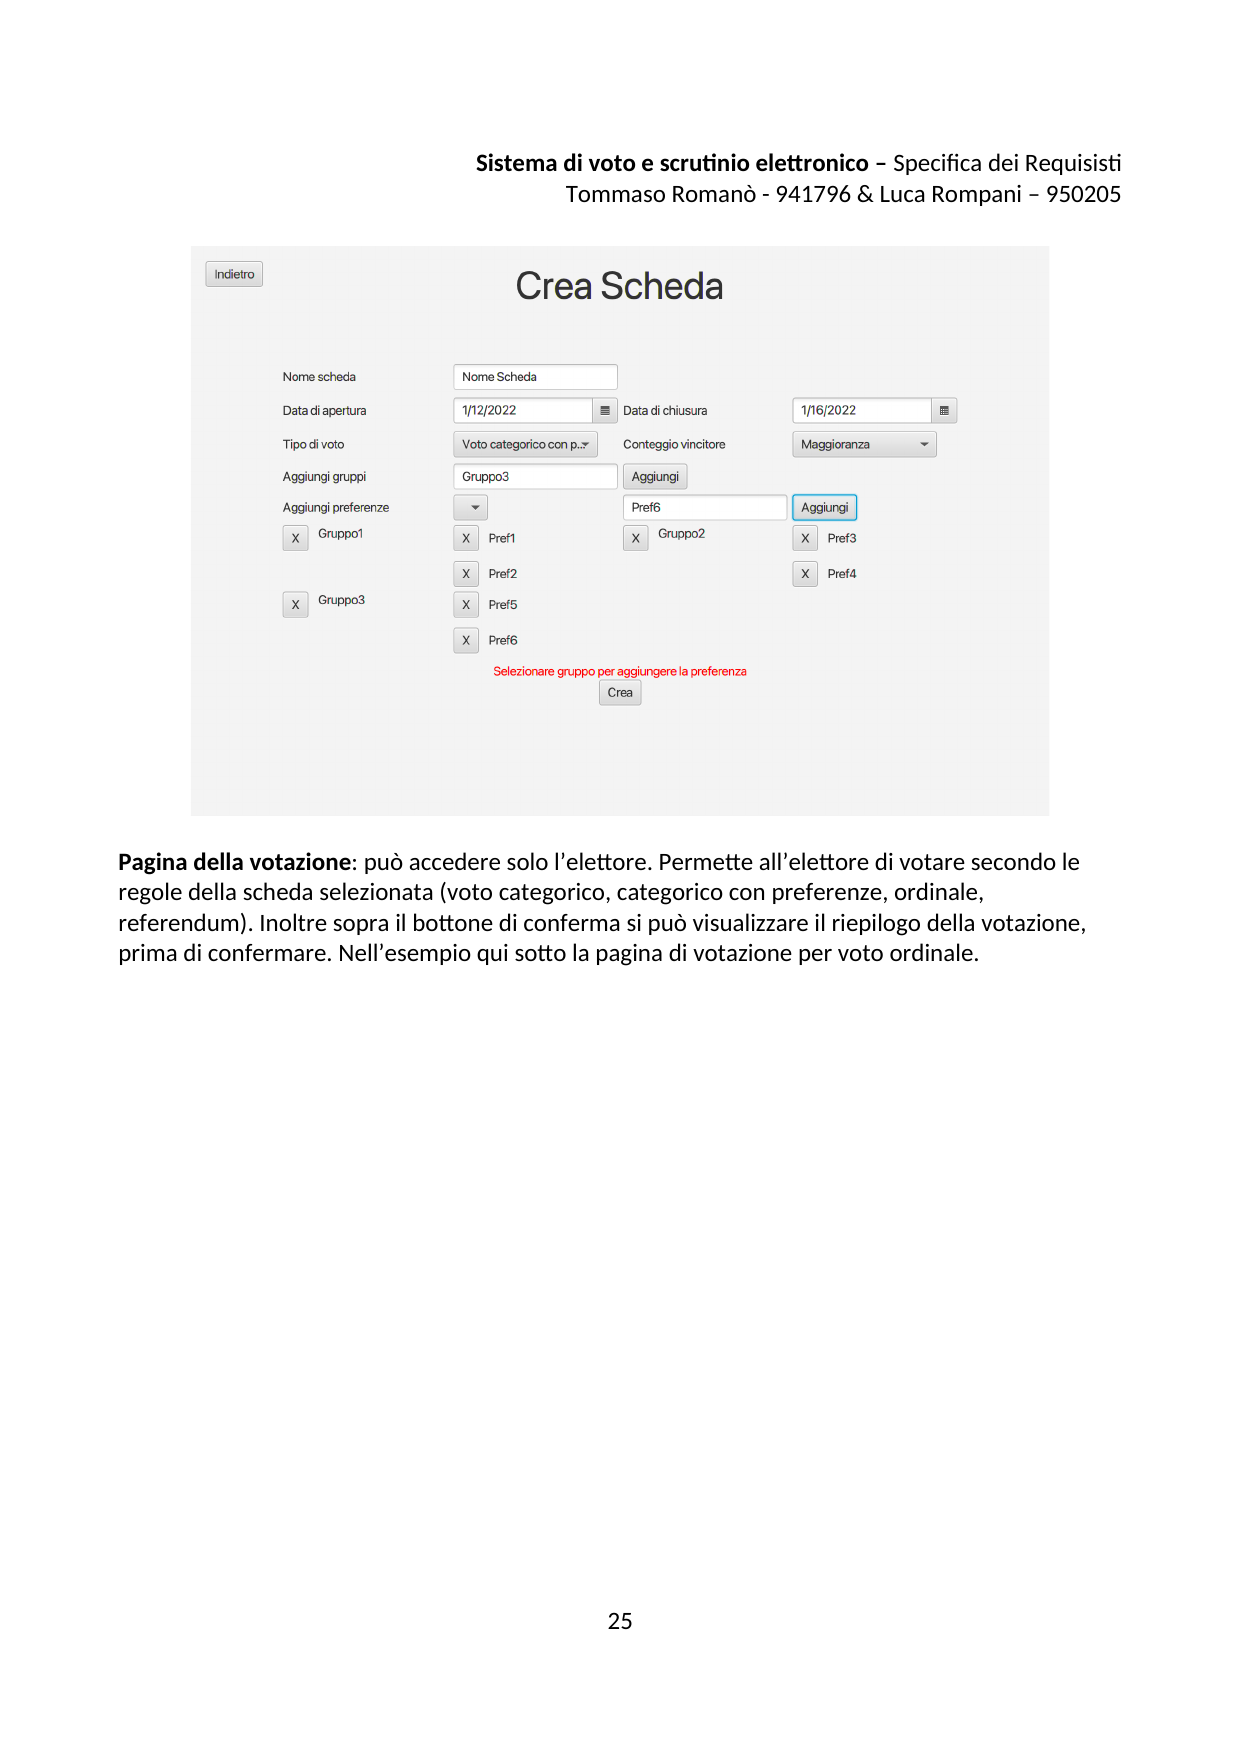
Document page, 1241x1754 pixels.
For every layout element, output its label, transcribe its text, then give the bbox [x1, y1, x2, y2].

text Pagina della votazione: può accedere solo l’elettore. Permette all’elettore di votare secondo le regole della scheda selezionata (voto categorico, categorico con preferenze, ordinale, referendum). Inoltre sopra il bottone di conferma si può visualizzare il riepilogo della votazione, prima di confermare. Nell’esempio qui sotto la pagina di votazione per voto ordinale. [118, 846, 1122, 968]
picture [190, 246, 1050, 816]
